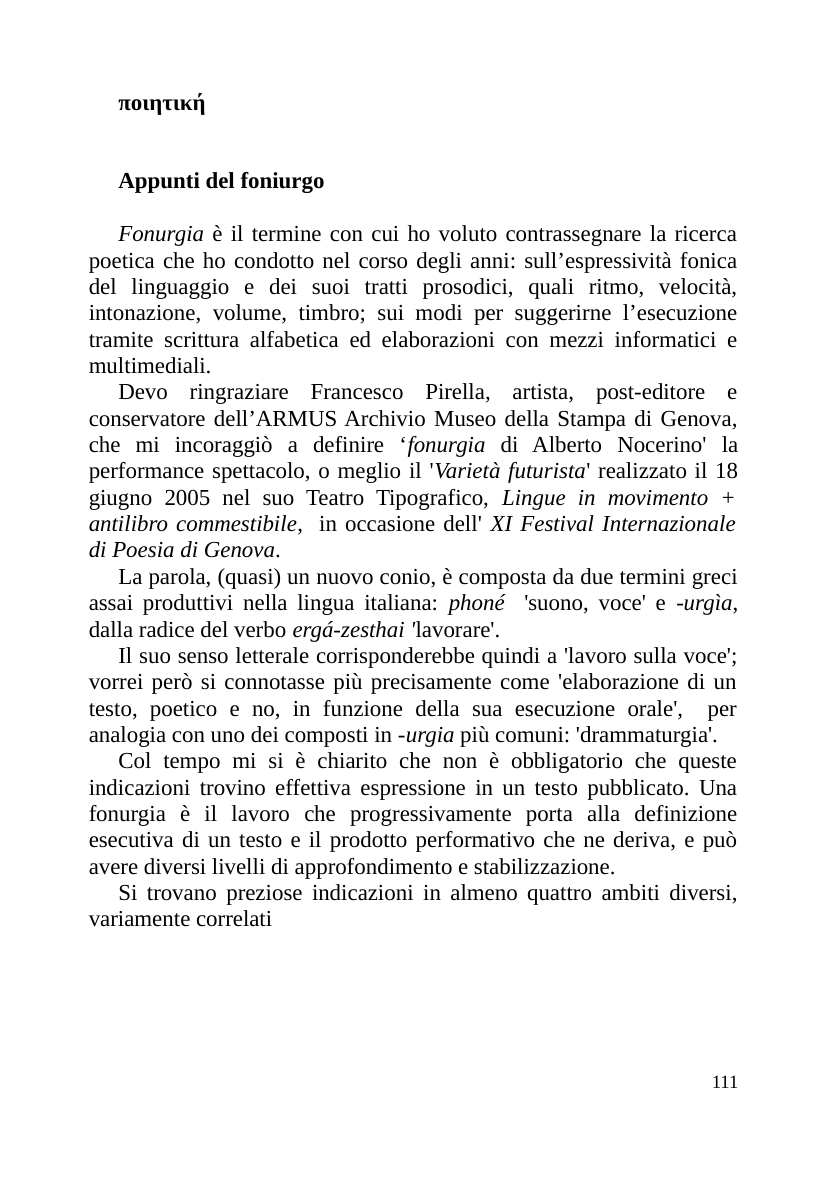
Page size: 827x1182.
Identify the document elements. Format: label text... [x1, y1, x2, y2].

text La parola, (quasi) un nuovo conio, è composta da due termini greci assai produttivi nella lingua italiana: phoné 'suono, voce' e -urgìa, dalla radice del verbo ergá-zesthai 'lavorare'. [88, 563, 738, 642]
text Col tempo mi si è chiarito che non è obbligatorio che queste indicazioni trovino effettiva espressione in un testo pubblicato. Una fonurgia è il lavoro che progressivamente porta alla definizione esecutiva di un testo e il prodotto performativo che ne deriva, e può avere diversi livelli di approfondimento e stabilizzazione. [88, 747, 738, 879]
text Si trovano preziose indicazioni in almeno quattro ambiti diversi, variamente correlati [88, 879, 738, 932]
text Devo ringraziare Francesco Pirella, artista, post-editore e conservatore dell’ARMUS Archivio Museo della Stampa di Genova, che mi incoraggiò a definire ‘fonurgia di Alberto Nocerino' la performance spettacolo, o meglio il 'Varietà futurista' realizzato il 18 giugno 2005 nel suo Teatro Tipografico, Lingue in movimento + antilibro commestibile, in occasione dell' XI Festival Internazionale di Poesia di Genova. [88, 378, 738, 563]
text Il suo senso letterale corrisponderebbe quindi a 'lavoro sulla voce'; vorrei però si connotasse più precisamente come 'elaborazione di un testo, poetico e no, in funzione della sua esecuzione orale', per analogia con uno dei composti in -urgia più comuni: 'drammaturgia'. [88, 642, 738, 747]
text Fonurgia è il termine con cui ho voluto contrassegnare la ricerca poetica che ho condotto nel corso degli anni: sull’espressività fonica del linguaggio e dei suoi tratti prosodici, quali ritmo, velocità, intonazione, volume, timbro; sui modi per suggerirne l’esecuzione tramite scrittura alfabetica ed elaborazioni con mezzi informatici e multimediali. [88, 220, 738, 378]
text ποιητική [88, 88, 738, 115]
text Appunti del foniurgo [88, 168, 738, 194]
